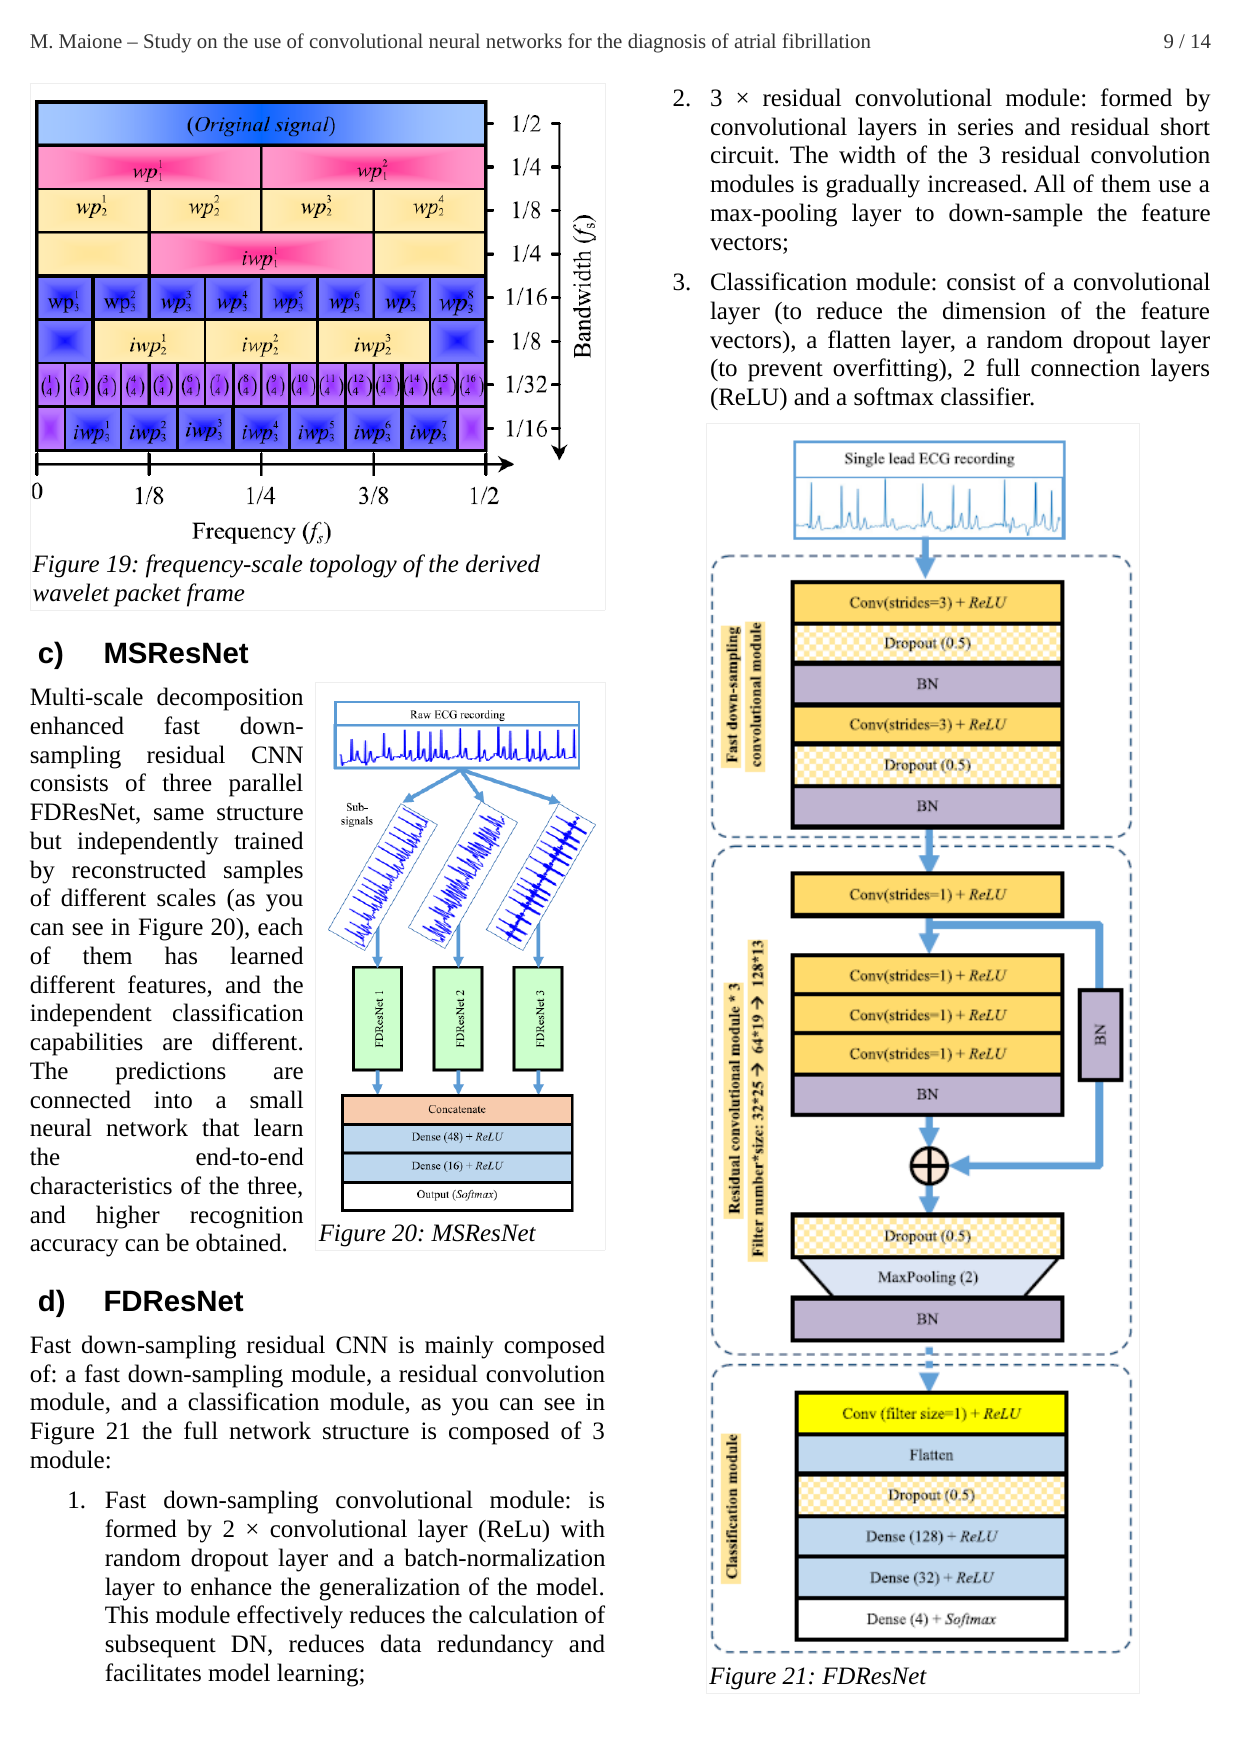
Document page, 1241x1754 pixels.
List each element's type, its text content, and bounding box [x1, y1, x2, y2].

picture [318, 697, 603, 1219]
list 3 × residual convolutional module: formed by convolutional layers in series and residual short circuit. The width of the 3 residual convolution modules is gradually increased. All of them use a max-pooling layer to down-sample the feature vectors; [672, 83, 1211, 256]
text Figure 19: frequency-scale topology of the derived wavelet packet frame [32, 550, 602, 607]
picture [32, 98, 603, 550]
text Fast down-sampling residual CNN is mainly composed of: a fast down-sampling module, a residual convolution module, and a classification module, as you can see in Figure 21 the full network structure is composed of 3 module: [29, 1330, 605, 1474]
list Classification module: consist of a convolutional layer (to reduce the dimension of the feature vectors), a flatten layer, a random dropout layer (to prevent overfitting), 2 full connection layers (ReLU) and a softmax classifier. [672, 267, 1211, 411]
picture [709, 438, 1137, 1662]
text Figure 20: MSResNet [318, 1219, 602, 1247]
subtitle FDResNet [29, 1284, 605, 1317]
list Fast down-sampling convolutional module: is formed by 2 × convolutional layer (ReLu) with random dropout layer and a batch-normalization layer to enhance the generalization of the model. This module effectively reduces the calculation of subsequent DN, reduces data redundancy and facilitates model learning; [67, 1485, 605, 1687]
text Multi-scale decomposition enhanced fast down-sampling residual CNN consists of three parallel FDResNet, same structure but independently trained by reconstructed samples of different scales (as you can see in Figure 20), each of them has learned different features, and the independent classification capabilities are different. The predictions are connected into a small neural network that learn the end-to-end characteristics of the three, and higher recognition accuracy can be obtained. [29, 682, 605, 1257]
subtitle MSResNet [29, 636, 605, 670]
text Figure 21: FDResNet [709, 1662, 1136, 1690]
